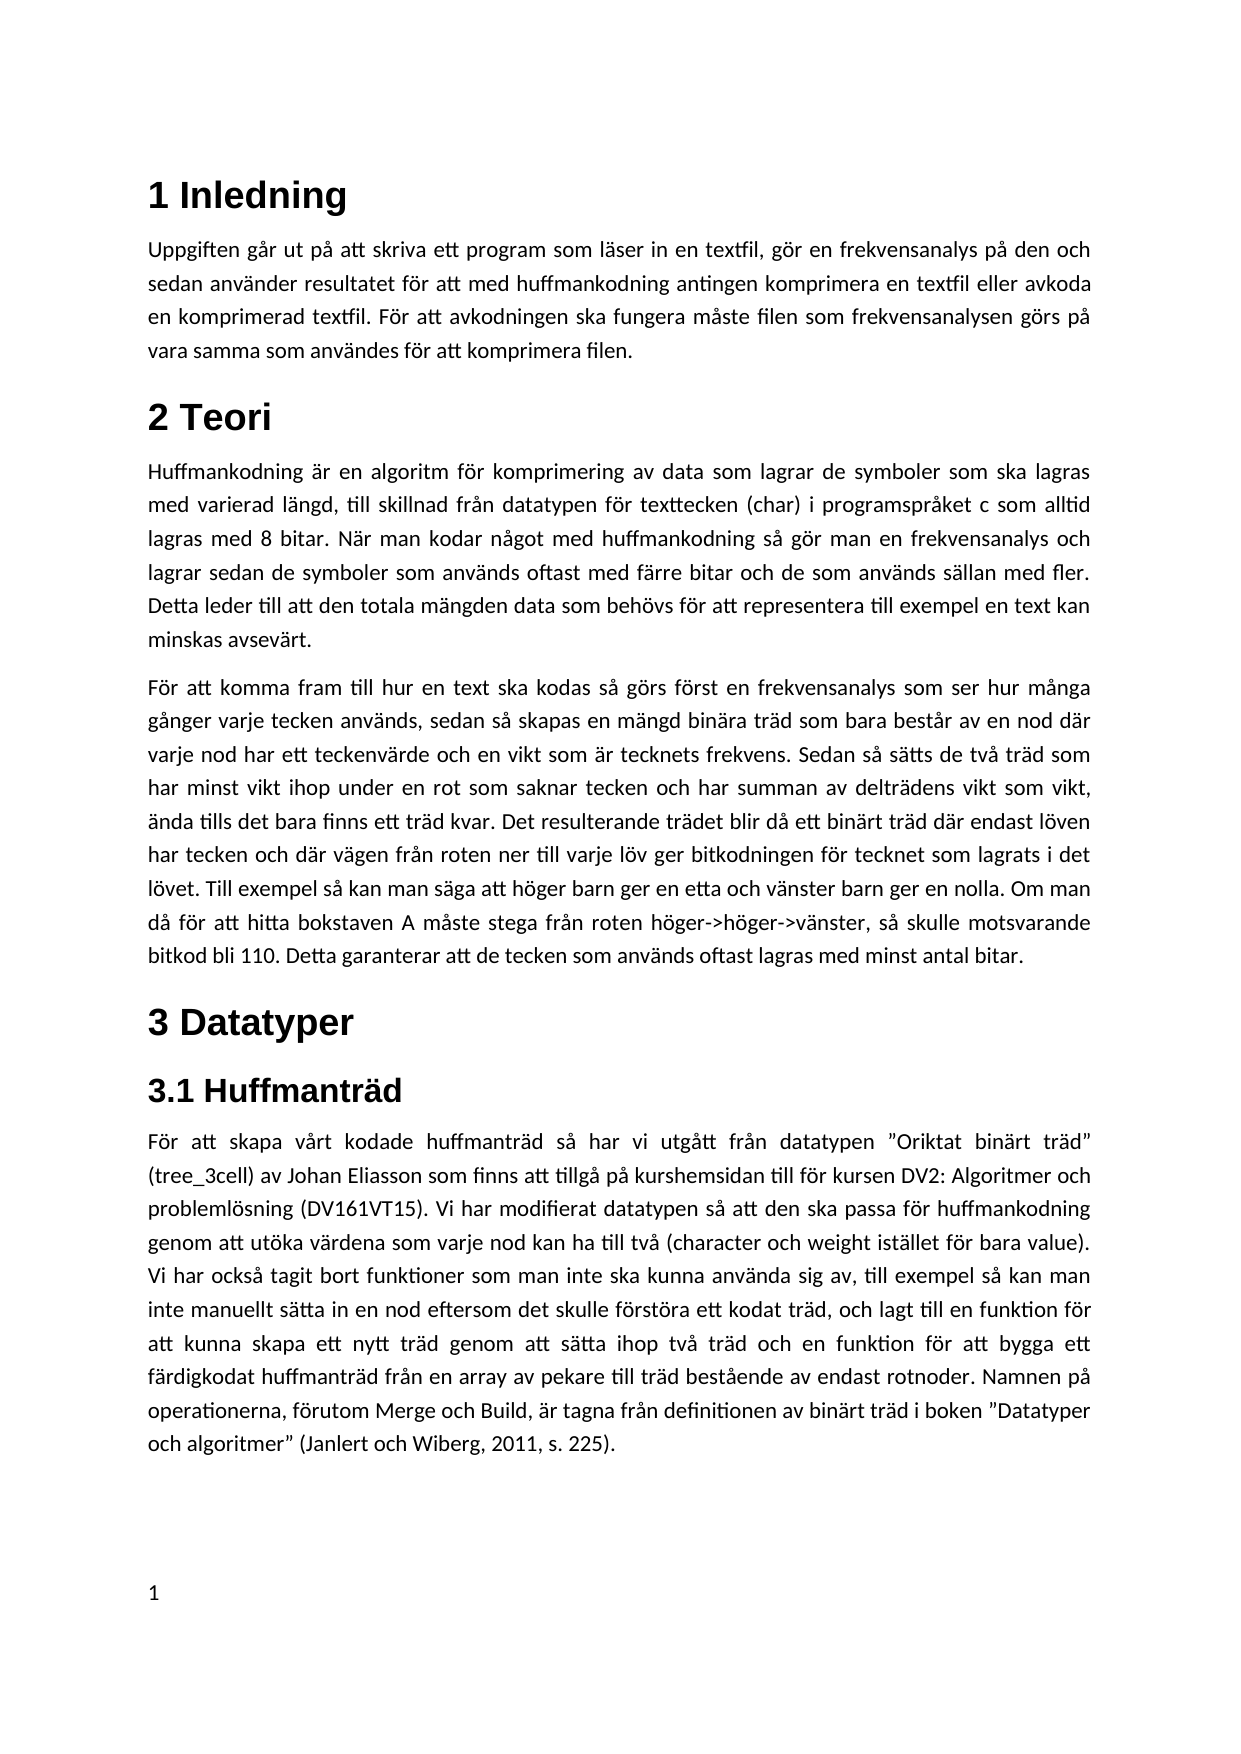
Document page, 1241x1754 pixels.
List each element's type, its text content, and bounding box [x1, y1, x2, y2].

subtitle 3.1 Huffmanträd [148, 1071, 1093, 1109]
text Huffmankodning är en algoritm för komprimering av data som lagrar de symboler som ska lagras med varierad längd, till skillnad från datatypen för texttecken (char) i programspråket c som alltid lagras med 8 bitar. När man kodar något med huffmankodning så gör man en frekvensanalys och lagrar sedan de symboler som används oftast med färre bitar och de som används sällan med fler. Detta leder till att den totala mängden data som behövs för att representera till exempel en text kan minskas avsevärt. [148, 457, 1093, 653]
subtitle 2 Teori [148, 394, 1093, 438]
text För att skapa vårt kodade huffmanträd så har vi utgått från datatypen ”Oriktat binärt träd” (tree_3cell) av Johan Eliasson som finns att tillgå på kurshemsidan till för kursen DV2: Algoritmer och problemlösning (DV161VT15). Vi har modifierat datatypen så att den ska passa för huffmankodning genom att utöka värdena som varje nod kan ha till två (character och weight istället för bara value). Vi har också tagit bort funktioner som man inte ska kunna använda sig av, till exempel så kan man inte manuellt sätta in en nod eftersom det skulle förstöra ett kodat träd, och lagt till en funktion för att kunna skapa ett nytt träd genom att sätta ihop två träd och en funktion för att bygga ett färdigkodat huffmanträd från en array av pekare till träd bestående av endast rotnoder. Namnen på operationerna, förutom Merge och Build, är tagna från definitionen av binärt träd i boken ”Datatyper och algoritmer” (Janlert och Wiberg, 2011, s. 225). [148, 1127, 1093, 1457]
subtitle 1 Inledning [148, 173, 1093, 216]
subtitle 3 Datatyper [148, 1000, 1093, 1043]
text Uppgiften går ut på att skriva ett program som läser in en textfil, gör en frekvensanalys på den och sedan använder resultatet för att med huffmankodning antingen komprimera en textfil eller avkoda en komprimerad textfil. För att avkodningen ska fungera måste filen som frekvensanalysen görs på vara samma som användes för att komprimera filen. [148, 235, 1093, 364]
text För att komma fram till hur en text ska kodas så görs först en frekvensanalys som ser hur många gånger varje tecken används, sedan så skapas en mängd binära träd som bara består av en nod där varje nod har ett teckenvärde och en vikt som är tecknets frekvens. Sedan så sätts de två träd som har minst vikt ihop under en rot som saknar tecken och har summan av delträdens vikt som vikt, ända tills det bara finns ett träd kvar. Det resulterande trädet blir då ett binärt träd där endast löven har tecken och där vägen från roten ner till varje löv ger bitkodningen för tecknet som lagrats i det lövet. Till exempel så kan man säga att höger barn ger en etta och vänster barn ger en nolla. Om man då för att hitta bokstaven A måste stega från roten höger->höger->vänster, så skulle motsvarande bitkod bli 110. Detta garanterar att de tecken som används oftast lagras med minst antal bitar. [148, 673, 1093, 969]
